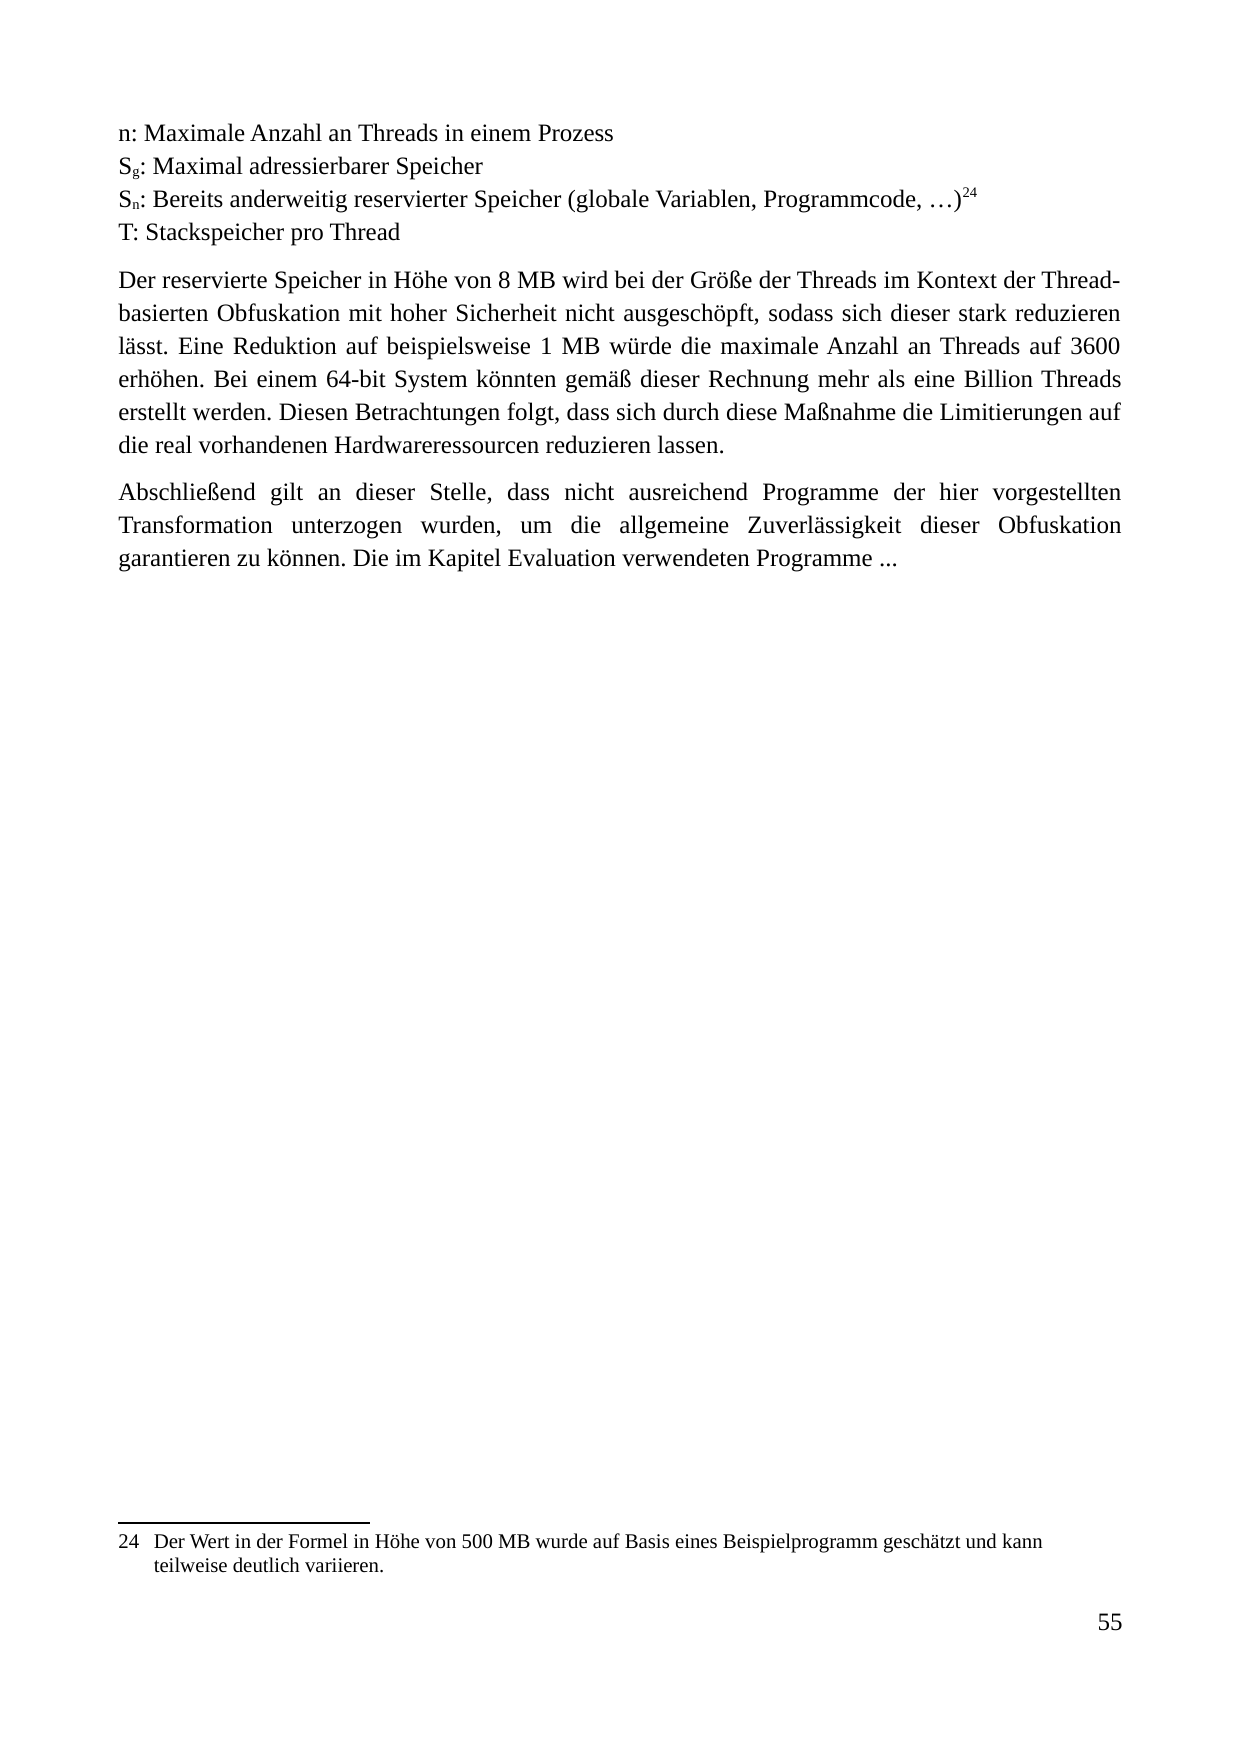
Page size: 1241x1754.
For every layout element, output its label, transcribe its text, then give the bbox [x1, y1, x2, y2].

text Der Wert in der Formel in Höhe von 500 MB wurde auf Basis eines Beispielprogramm geschätzt und kann teilweise deutlich variieren. [118, 1529, 1122, 1577]
text n: Maximale Anzahl an Threads in einem Prozess Sg: Maximal adressierbarer Speicher Sn: Bereits anderweitig reservierter Speicher (globale Variablen, Programmcode, …) T: Stackspeicher pro Thread [118, 118, 1122, 246]
text Der reservierte Speicher in Höhe von 8 MB wird bei der Größe der Threads im Kontext der Thread-basierten Obfuskation mit hoher Sicherheit nicht ausgeschöpft, sodass sich dieser stark reduzieren lässt. Eine Reduktion auf beispielsweise 1 MB würde die maximale Anzahl an Threads auf 3600 erhöhen. Bei einem 64-bit System könnten gemäß dieser Rechnung mehr als eine Billion Threads erstellt werden. Diesen Betrachtungen folgt, dass sich durch diese Maßnahme die Limitierungen auf die real vorhandenen Hardwareressourcen reduzieren lassen. [118, 265, 1122, 459]
text Abschließend gilt an dieser Stelle, dass nicht ausreichend Programme der hier vorgestellten Transformation unterzogen wurden, um die allgemeine Zuverlässigkeit dieser Obfuskation garantieren zu können. Die im Kapitel Evaluation verwendeten Programme ... [118, 477, 1122, 572]
